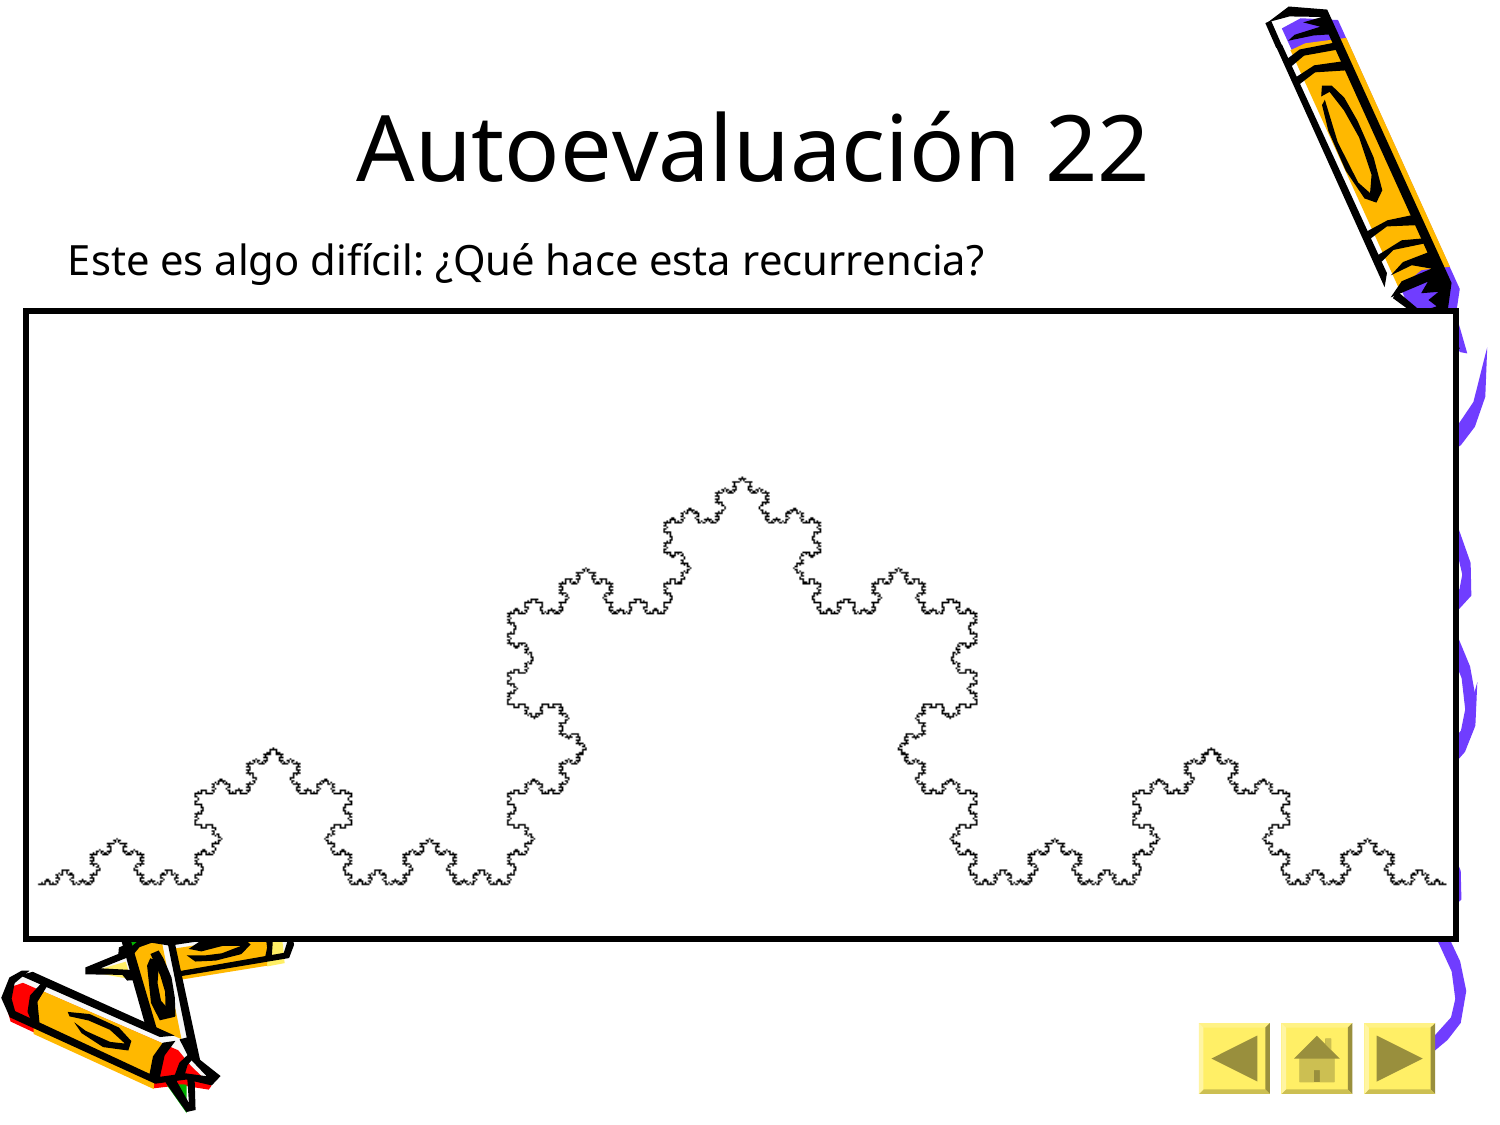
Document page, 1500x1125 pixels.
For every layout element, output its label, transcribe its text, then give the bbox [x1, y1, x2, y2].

text_box [1283, 1023, 1353, 1094]
picture [29, 314, 1453, 937]
text_box [1366, 1023, 1436, 1094]
text_box [1200, 1023, 1270, 1094]
title Autoevaluación 22 [53, 66, 1455, 226]
list Este es algo difícil: ¿Qué hace esta recurrencia? para algo :orden :largo si (:orden < 1) [ avanza :largo alto ] algo (:orden -1) (:largo/3) giraizquierda 60 algo (:orden -1) (:largo/3) giraderecha 120 algo (:orden -1) (:largo/3) giraizquierda 60 algo (:orden -1) (:largo/3) fin [53, 231, 1436, 308]
